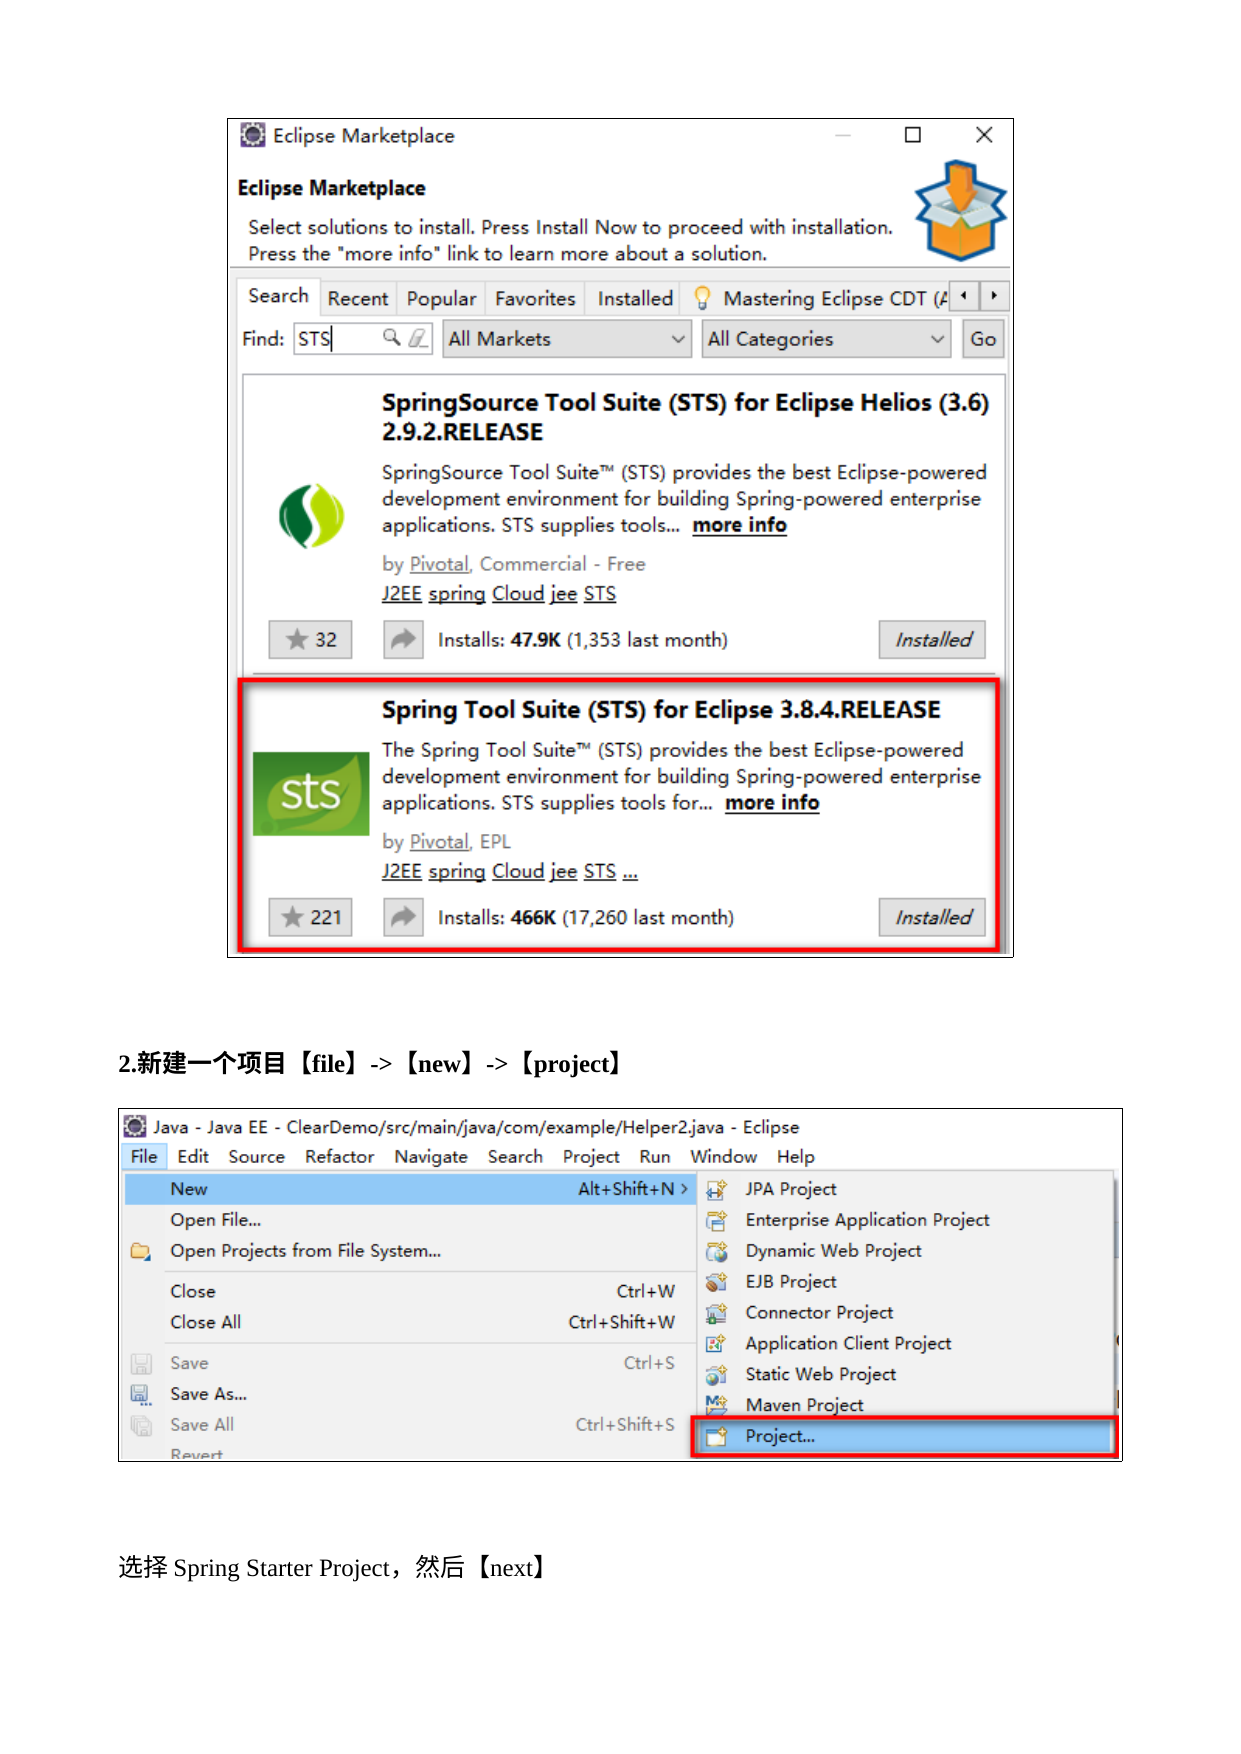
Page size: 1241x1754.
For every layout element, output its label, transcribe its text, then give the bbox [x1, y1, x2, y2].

picture [230, 121, 1011, 954]
text 选择Spring Starter Project，然后【next】 [118, 1548, 1122, 1584]
picture [121, 1111, 1119, 1459]
text 2.新建一个项目【file】->【new】->【project】 [118, 1043, 1122, 1079]
